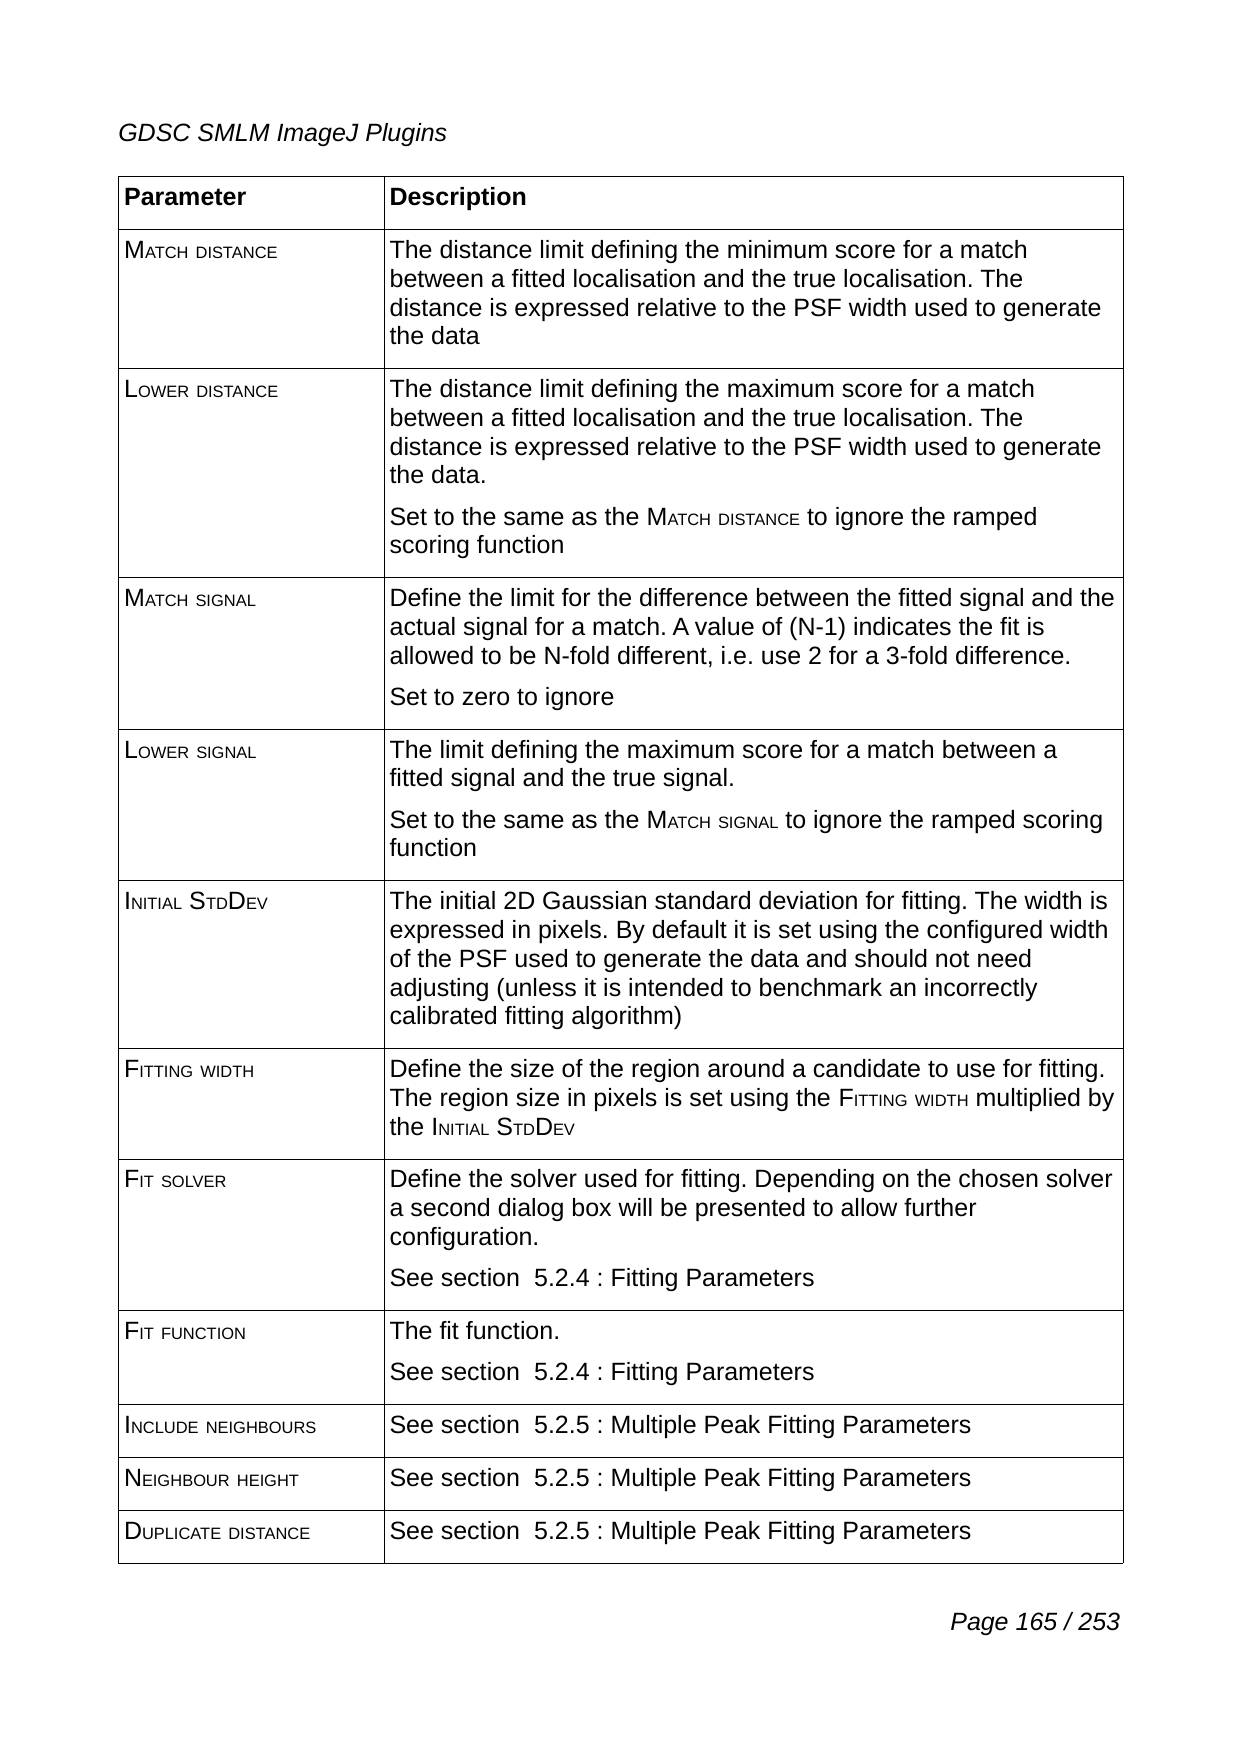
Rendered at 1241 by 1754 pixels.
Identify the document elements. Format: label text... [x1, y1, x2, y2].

table_cell Neighbour height [119, 1458, 384, 1510]
table_cell Duplicate distance [119, 1511, 384, 1563]
table_cell Lower distance [119, 369, 384, 577]
table_cell Define the limit for the difference between the fitted signal and the actual signal for a match. A value of (N-1) indicates the fit is allowed to be N-fold different, i.e. use 2 for a 3-fold difference. Set to zero to ignore [385, 578, 1123, 729]
table_cell Fit solver [119, 1160, 384, 1310]
table_header Description [385, 177, 1123, 229]
table_cell The initial 2D Gaussian standard deviation for fitting. The width is expressed in pixels. By default it is set using the configured width of the PSF used to generate the data and should not need adjusting (unless it is intended to benchmark an incorrectly calibrated fitting algorithm) [385, 881, 1123, 1048]
table_cell Include neighbours [119, 1405, 384, 1457]
table_header Parameter [119, 177, 384, 229]
table_cell Match signal [119, 578, 384, 729]
table_cell Fit function [119, 1311, 384, 1404]
table_cell The limit defining the maximum score for a match between a fitted signal and the true signal. Set to the same as the Match signal to ignore the ramped scoring function [385, 730, 1123, 880]
table_cell Define the solver used for fitting. Depending on the chosen solver a second dialog box will be presented to allow further configuration. See section 5.2.4: Fitting Parameters [385, 1160, 1123, 1310]
table_cell Initial StdDev [119, 881, 384, 1048]
table_cell Define the size of the region around a candidate to use for fitting. The region size in pixels is set using the Fitting width multiplied by the Initial StdDev [385, 1049, 1123, 1158]
table_cell See section 5.2.5: Multiple Peak Fitting Parameters [385, 1405, 1123, 1457]
table_cell The distance limit defining the maximum score for a match between a fitted localisation and the true localisation. The distance is expressed relative to the PSF width used to generate the data. Set to the same as the Match distance to ignore the ramped scoring function [385, 369, 1123, 577]
table_cell See section 5.2.5: Multiple Peak Fitting Parameters [385, 1458, 1123, 1510]
table_cell Lower signal [119, 730, 384, 880]
table_cell See section 5.2.5: Multiple Peak Fitting Parameters [385, 1511, 1123, 1563]
table_cell Fitting width [119, 1049, 384, 1158]
table_cell The distance limit defining the minimum score for a match between a fitted localisation and the true localisation. The distance is expressed relative to the PSF width used to generate the data [385, 230, 1123, 368]
table_cell Match distance [119, 230, 384, 368]
table_cell The fit function. See section 5.2.4: Fitting Parameters [385, 1311, 1123, 1404]
